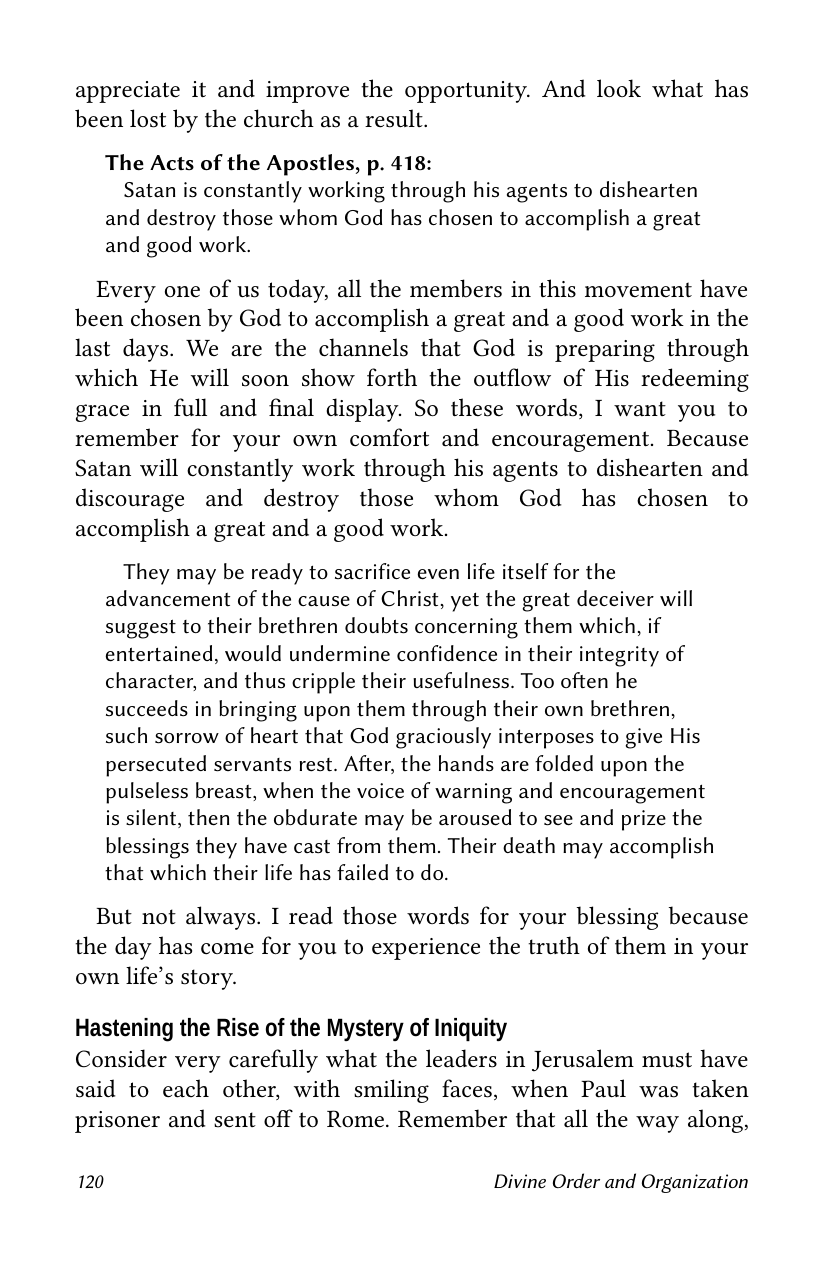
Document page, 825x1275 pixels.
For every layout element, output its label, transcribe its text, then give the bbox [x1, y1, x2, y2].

text They may be ready to sacrifice even life itself for the advancement of the cause of Christ, yet the great deceiver will suggest to their brethren doubts concerning them which, if entertained, would undermine confidence in their integrity of character, and thus cripple their usefulness. Too often he succeeds in bringing upon them through their own brethren, such sorrow of heart that God graciously interposes to give His persecuted servants rest. After, the hands are folded upon the pulseless breast, when the voice of warning and encouragement is silent, then the obdurate may be aroused to see and prize the blessings they have cast from them. Their death may accomplish that which their life has failed to do. [105, 559, 720, 886]
text Every one of us today, all the members in this movement have been chosen by God to accomplish a great and a good work in the last days. We are the channels that God is preparing through which He will soon show forth the outflow of His redeeming grace in full and final display. So these words, I want you to remember for your own comfort and encouragement. Because Satan will constantly work through his agents to dishearten and discourage and destroy those whom God has chosen to accomplish a great and a good work. [75, 274, 750, 542]
text Satan is constantly working through his agents to dishearten and destroy those whom God has chosen to accomplish a great and good work. [105, 177, 720, 258]
text But not always. I read those words for your blessing because the day has come for you to experience the truth of them in your own life’s story. [75, 902, 750, 991]
text Consider very carefully what the leaders in Jerusalem must have said to each other, with smiling faces, when Paul was taken prisoner and sent off to Rome. Remember that all the way along, [75, 1045, 750, 1133]
text The Acts of the Apostles, p. 418: [105, 150, 750, 176]
text appreciate it and improve the opportunity. And look what has been lost by the church as a result. [75, 75, 750, 133]
subtitle Hastening the Rise of the Mystery of Iniquity [75, 1013, 750, 1042]
